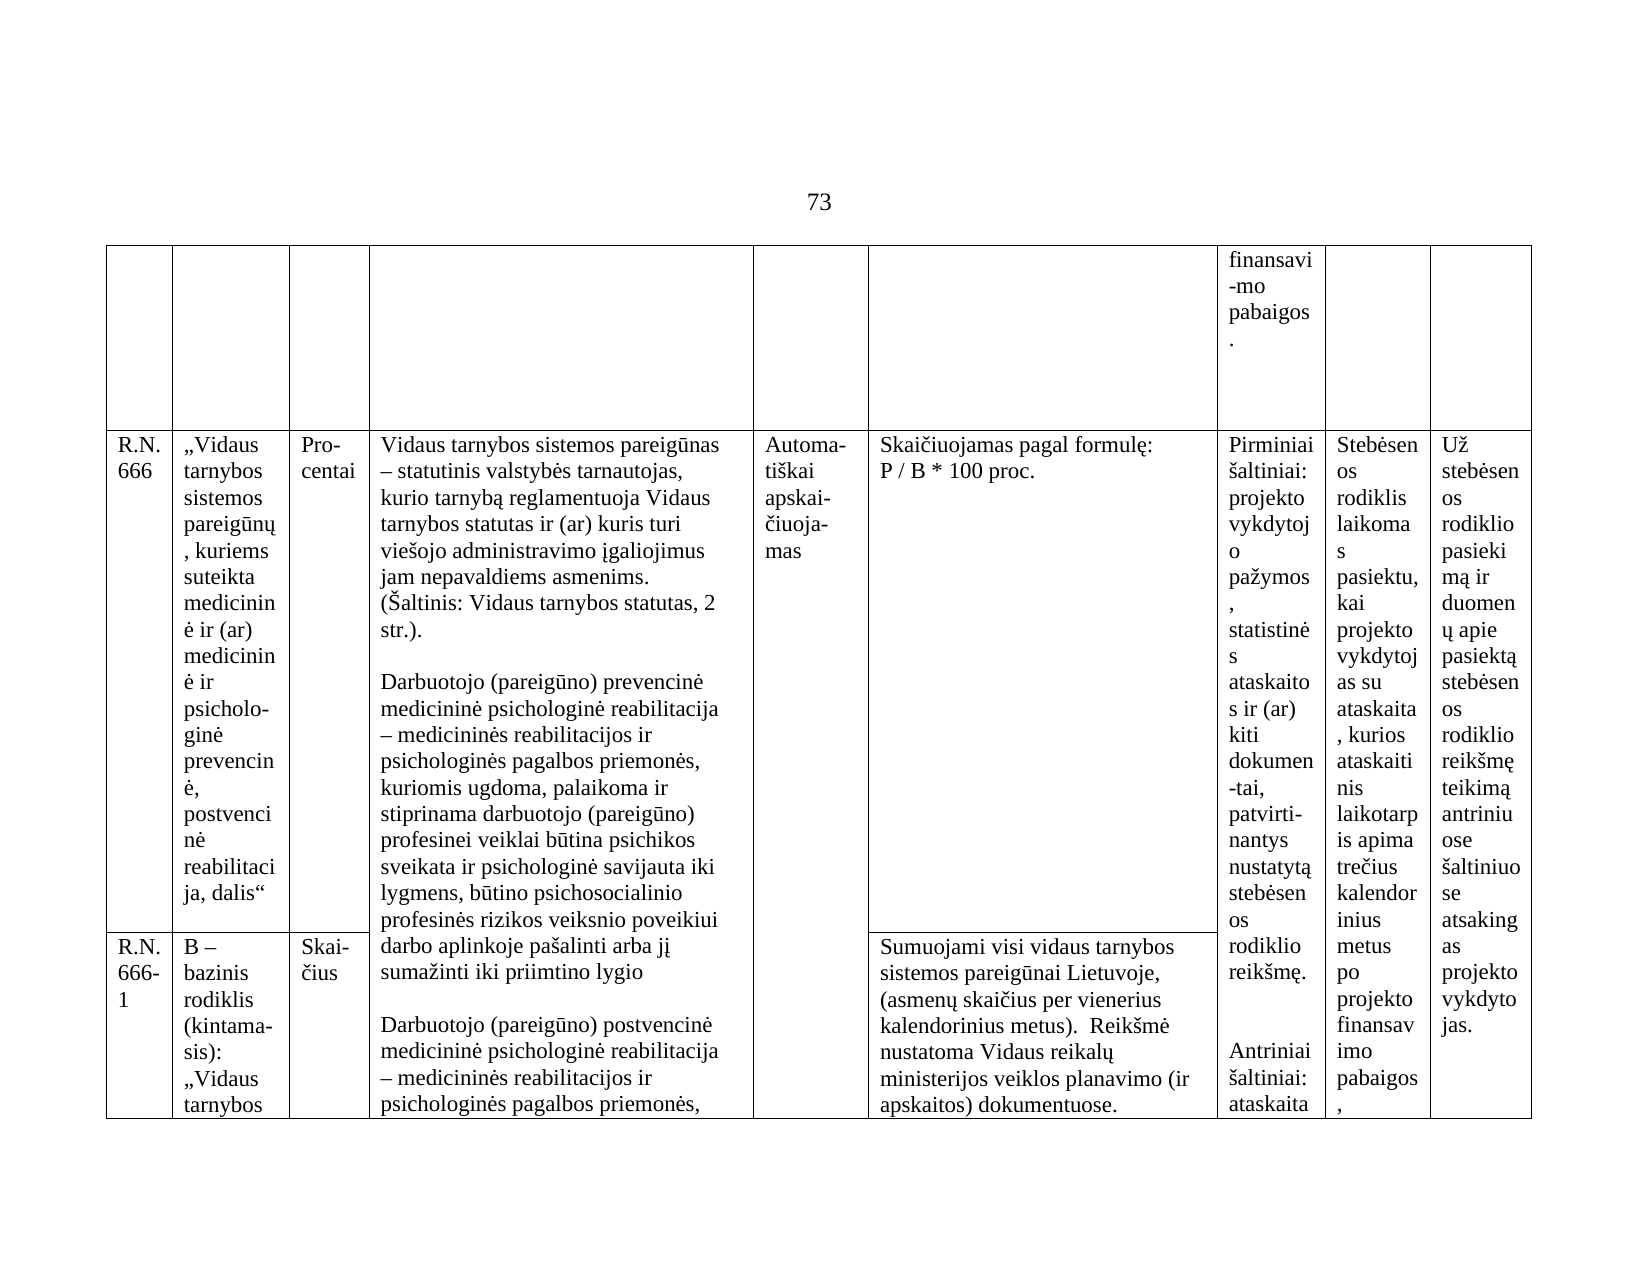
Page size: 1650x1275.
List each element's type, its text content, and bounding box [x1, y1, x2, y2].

table_cell Vidaus tarnybos sistemos pareigūnas – statutinis valstybės tarnautojas, kurio tarnybą reglamentuoja Vidaus tarnybos statutas ir (ar) kuris turi viešojo administravimo įgaliojimus jam nepavaldiems asmenims. (Šaltinis: Vidaus tarnybos statutas, 2 str.). Darbuotojo (pareigūno) prevencinė medicininė psichologinė reabilitacija – medicininės reabilitacijos ir psichologinės pagalbos priemonės, kuriomis ugdoma, palaikoma ir stiprinama darbuotojo (pareigūno) profesinei veiklai būtina psichikos sveikata ir psichologinė savijauta iki lygmens, būtino psichosocialinio profesinės rizikos veiksnio poveikiui darbo aplinkoje pašalinti arba jį sumažinti iki priimtino lygio Darbuotojo (pareigūno) postvencinė medicininė psichologinė reabilitacija – medicininės reabilitacijos ir psichologinės pagalbos priemonės, [370, 431, 753, 1117]
table_cell [107, 246, 172, 430]
table_cell Skai-čius [290, 933, 369, 1117]
table_cell Už stebėsenos rodiklio pasiekimą ir duomenų apie pasiektą stebėsenos rodiklio reikšmę teikimą antriniuose šaltiniuose atsakingas projekto vykdytojas. [1431, 431, 1531, 1117]
table_cell „Vidaus tarnybos sistemos pareigūnų, kuriems suteikta medicininė ir (ar) medicininė ir psicholo-ginė prevencinė, postvencinė reabilitacija, dalis“ [173, 431, 289, 932]
table_cell Automa-tiškai apskai-čiuoja-mas [754, 431, 868, 1117]
table_cell [754, 246, 868, 430]
table_cell Stebėsenos rodiklis laikomas pasiektu, kai projekto vykdytojas su ataskaita, kurios ataskaitinis laikotarpis apima trečius kalendorinius metus po projekto finansavimo pabaigos, [1326, 431, 1430, 1117]
table_cell [290, 246, 369, 430]
table_cell Pirminiai šaltiniai: projekto vykdytojo pažymos, statistinės ataskaitos ir (ar) kiti dokumen-tai, patvirti-nantys nustatytą stebėsenos rodiklio reikšmę. Antriniai šaltiniai: ataskaita [1218, 431, 1325, 1117]
table_cell [1326, 246, 1430, 430]
table_cell R.N.666-1 [107, 933, 172, 1117]
table_cell Skaičiuojamas pagal formulę: P / B * 100 proc. [869, 431, 1217, 932]
table_cell [173, 246, 289, 430]
table_cell [370, 246, 753, 430]
table_cell Pro-centai [290, 431, 369, 932]
table_cell Sumuojami visi vidaus tarnybos sistemos pareigūnai Lietuvoje, (asmenų skaičius per vienerius kalendorinius metus). Reikšmė nustatoma Vidaus reikalų ministerijos veiklos planavimo (ir apskaitos) dokumentuose. [869, 933, 1217, 1117]
table_cell finansavi-mo pabaigos. [1218, 246, 1325, 430]
table_cell B – bazinis rodiklis (kintama-sis): „Vidaus tarnybos [173, 933, 289, 1117]
table_cell [1431, 246, 1531, 430]
table_cell R.N.666 [107, 431, 172, 932]
table_cell [869, 246, 1217, 430]
